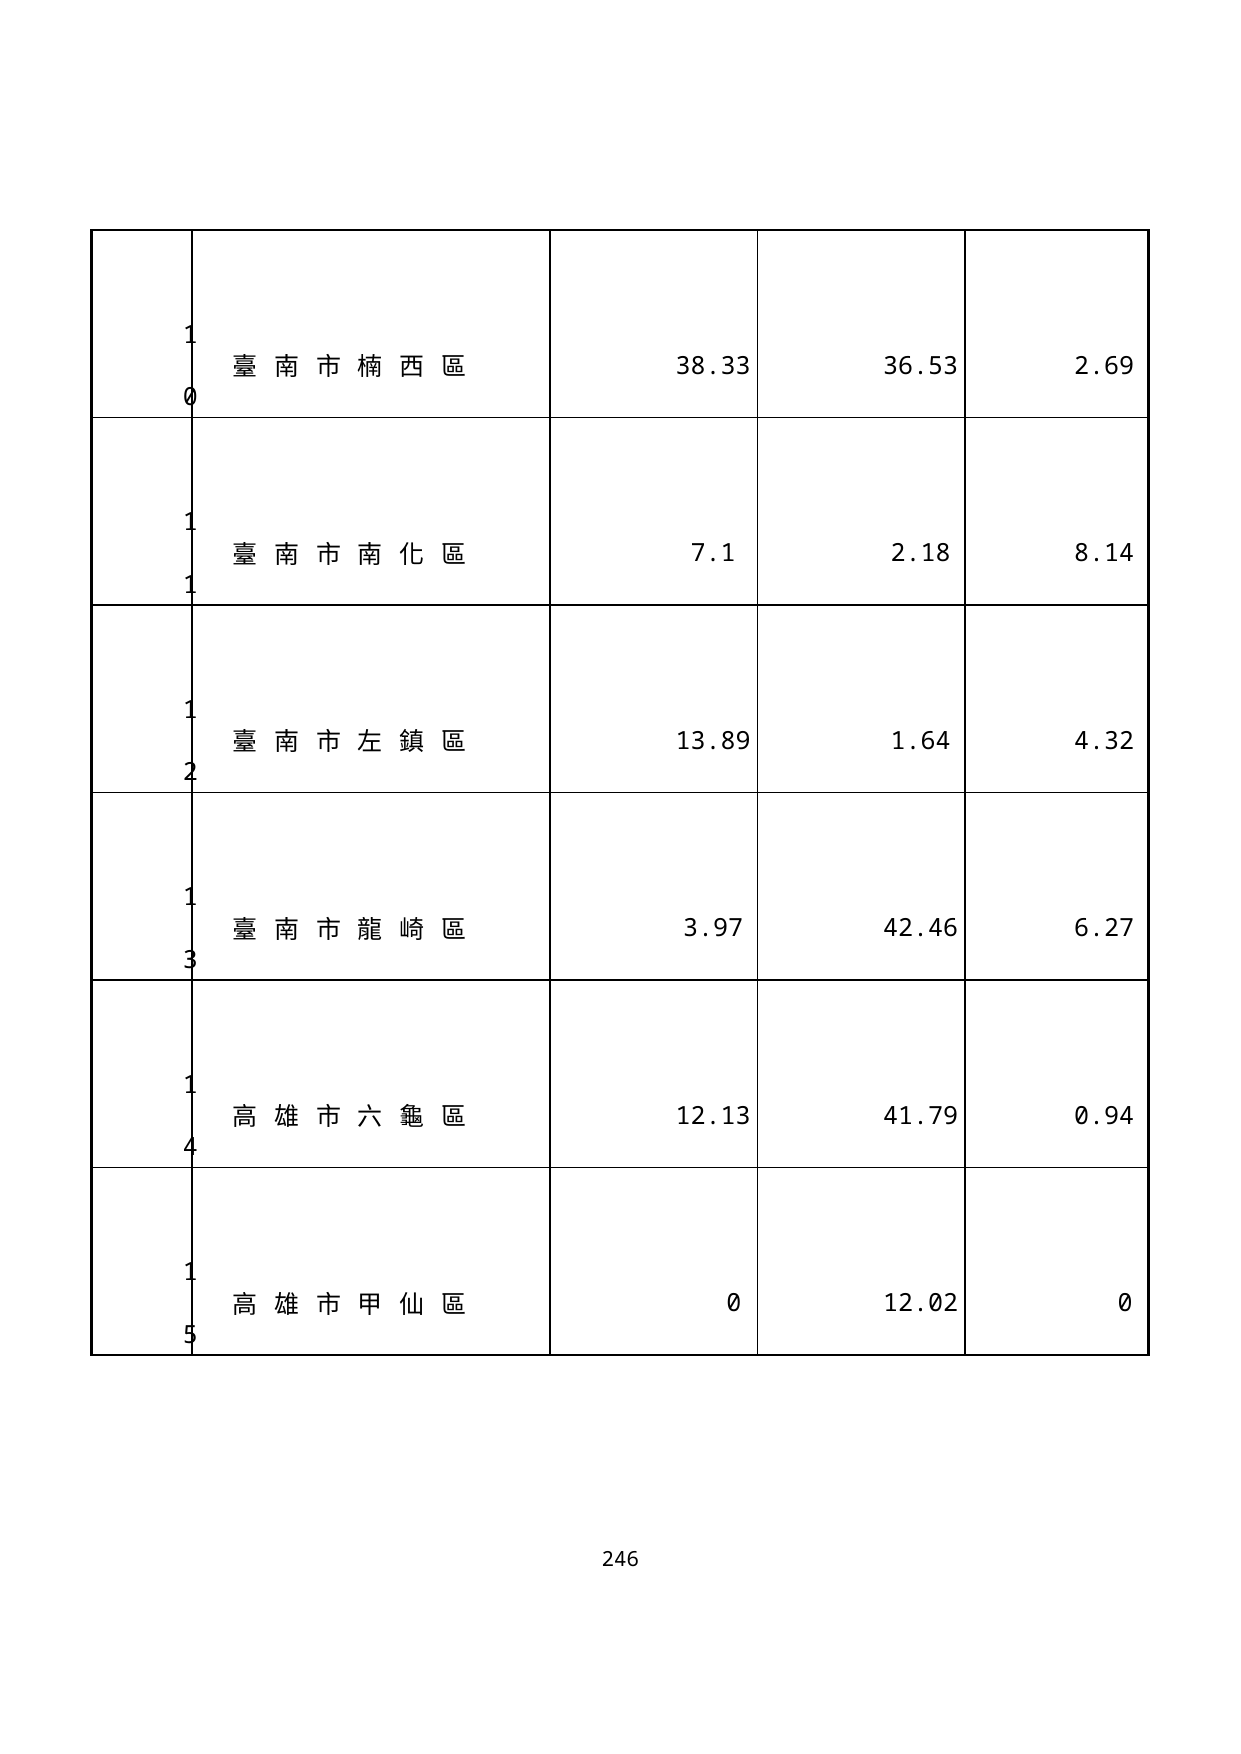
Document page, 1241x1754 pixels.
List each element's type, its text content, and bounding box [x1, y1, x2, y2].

table_cell 0 [966, 1168, 1147, 1354]
table_cell 13.89 [551, 606, 757, 792]
table_cell 0.94 [966, 981, 1147, 1167]
table_cell 臺南市左鎮區 [193, 606, 549, 792]
table_cell 臺南市楠西區 [193, 231, 549, 417]
table_cell 8.14 [966, 418, 1147, 604]
table_cell 0 [551, 1168, 757, 1354]
table_cell 41.79 [758, 981, 964, 1167]
table_cell 42.46 [758, 793, 964, 979]
table_cell 高雄市六龜區 [193, 981, 549, 1167]
table_cell 1.64 [758, 606, 964, 792]
table_cell 3.97 [551, 793, 757, 979]
table_cell 7.1 [551, 418, 757, 604]
table_cell 12.02 [758, 1168, 964, 1354]
table_cell 36.53 [758, 231, 964, 417]
table_cell 12.13 [551, 981, 757, 1167]
table_cell 15 [93, 1168, 191, 1354]
table_cell 臺南市南化區 [193, 418, 549, 604]
table_cell 38.33 [551, 231, 757, 417]
table_cell 4.32 [966, 606, 1147, 792]
table_cell 10 [93, 231, 191, 417]
table_cell 臺南市龍崎區 [193, 793, 549, 979]
table_cell 高雄市甲仙區 [193, 1168, 549, 1354]
table_cell 13 [93, 793, 191, 979]
table_cell 14 [93, 981, 191, 1167]
table_cell 11 [93, 418, 191, 604]
table_cell 12 [93, 606, 191, 792]
table_cell 6.27 [966, 793, 1147, 979]
table_cell 2.18 [758, 418, 964, 604]
table_cell 2.69 [966, 231, 1147, 417]
